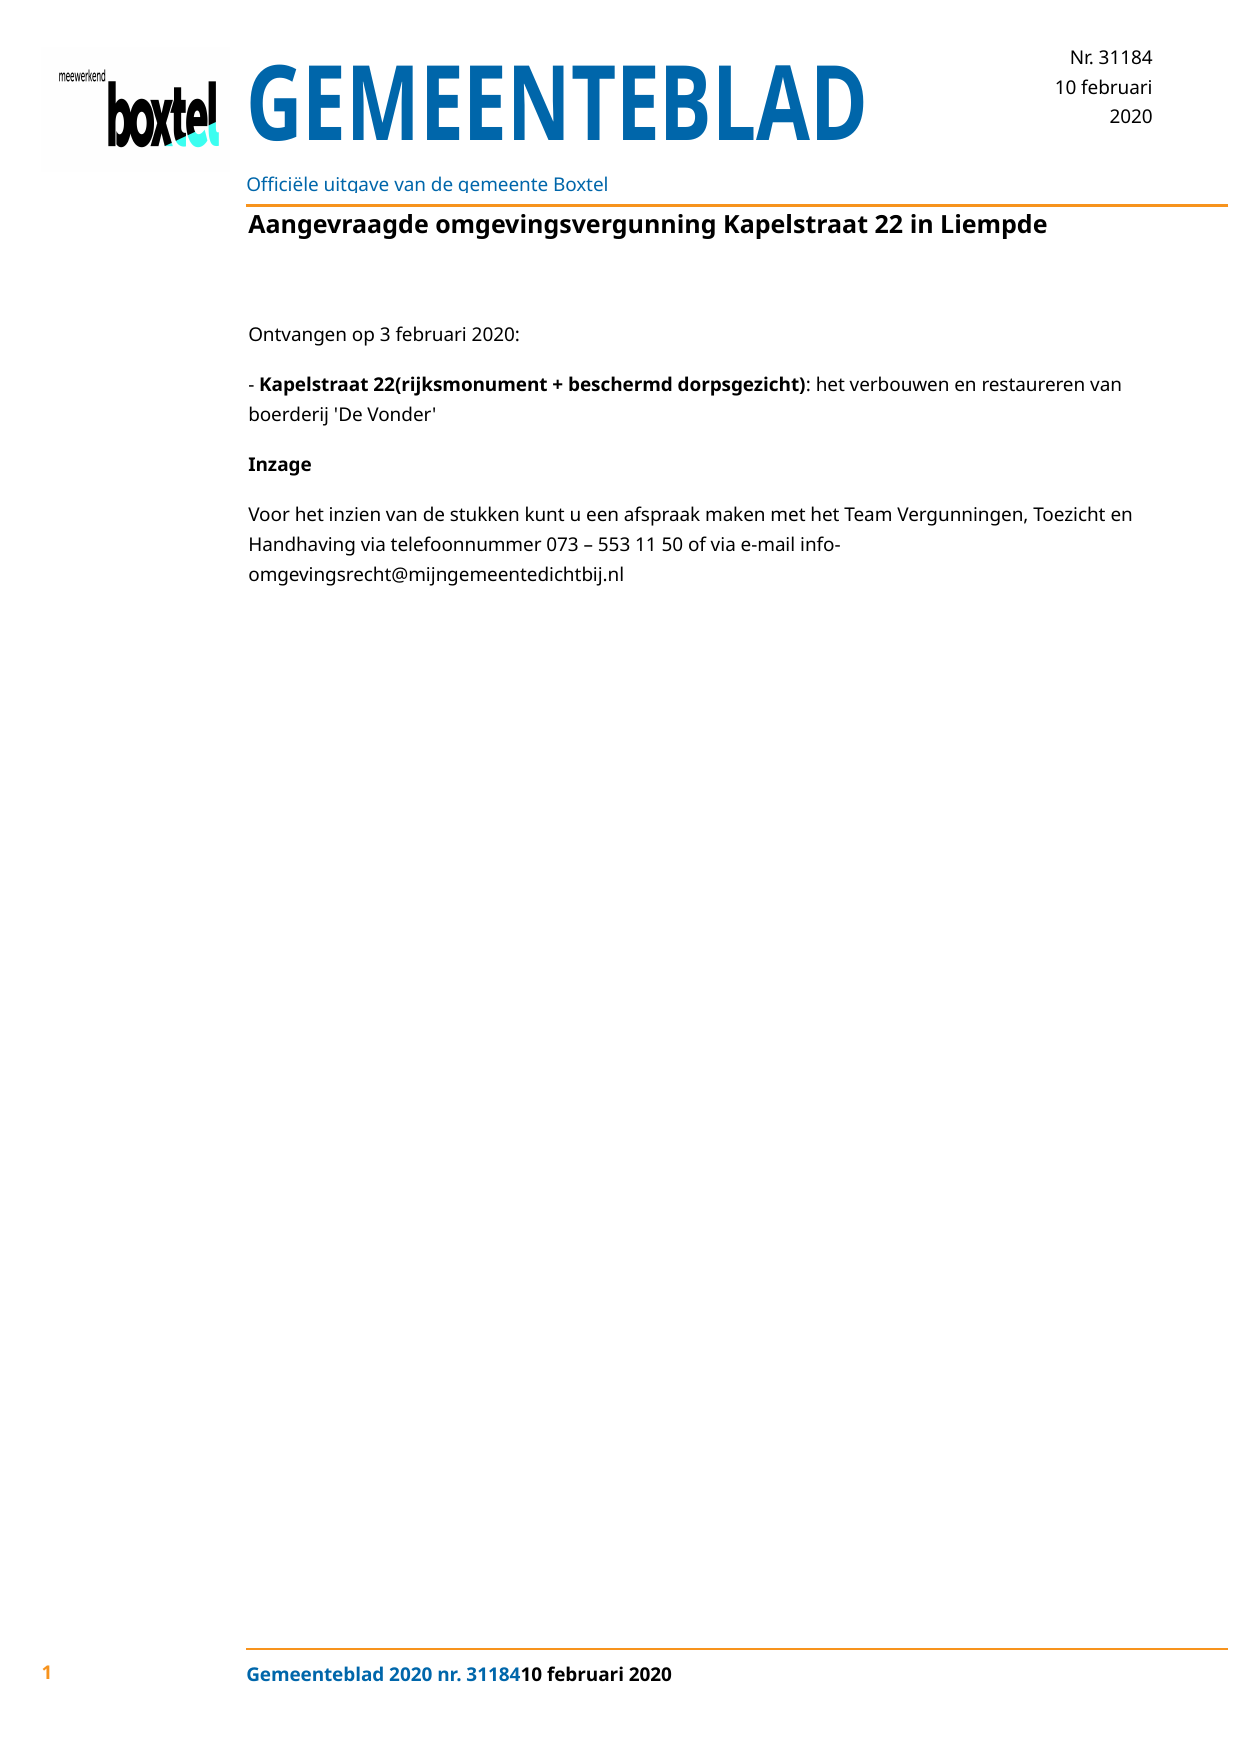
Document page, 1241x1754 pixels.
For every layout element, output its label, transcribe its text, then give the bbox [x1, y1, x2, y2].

picture [41, 47, 231, 172]
text Voor het inzien van de stukken kunt u een afspraak maken met het Team Vergunningen, Toezicht en Handhaving via telefoonnummer 073 – 553 11 50 of via e-mail info-omgevingsrecht@mijngemeentedichtbij.nl [248, 502, 1152, 586]
text Aangevraagde omgevingsvergunning Kapelstraat 22 in Liempde [248, 207, 1152, 241]
text - Kapelstraat 22(rijksmonument + beschermd dorpsgezicht): het verbouwen en restaureren van boerderij 'De Vonder' [248, 371, 1152, 426]
text Ontvangen op 3 februari 2020: [248, 321, 1152, 346]
text Inzage [248, 451, 1152, 477]
